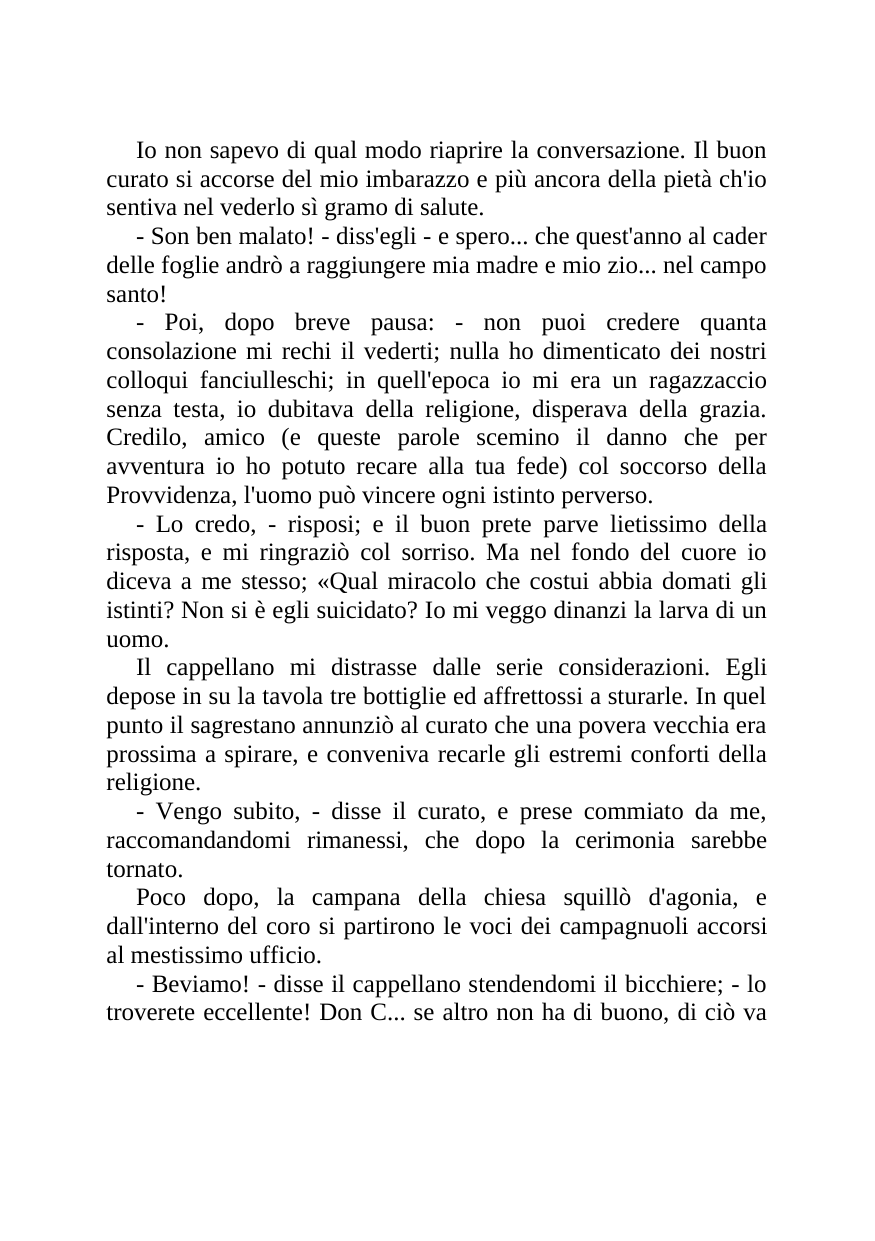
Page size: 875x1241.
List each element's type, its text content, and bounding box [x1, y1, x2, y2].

text - Beviamo! - disse il cappellano stendendomi il bicchiere; - lo troverete eccellente! Don C... se altro non ha di buono, di ciò va [106, 969, 768, 1026]
text - Son ben malato! - diss'egli - e spero... che quest'anno al cader delle foglie andrò a raggiungere mia madre e mio zio... nel campo santo! [106, 221, 768, 307]
text - Poi, dopo breve pausa: - non puoi credere quanta consolazione mi rechi il vederti; nulla ho dimenticato dei nostri colloqui fanciulleschi; in quell'epoca io mi era un ragazzaccio senza testa, io dubitava della religione, disperava della grazia. Credilo, amico (e queste parole scemino il danno che per avventura io ho potuto recare alla tua fede) col soccorso della Provvidenza, l'uomo può vincere ogni istinto perverso. [106, 307, 768, 509]
text Io non sapevo di qual modo riaprire la conversazione. Il buon curato si accorse del mio imbarazzo e più ancora della pietà ch'io sentiva nel vederlo sì gramo di salute. [106, 135, 768, 221]
text - Lo credo, - risposi; e il buon prete parve lietissimo della risposta, e mi ringraziò col sorriso. Ma nel fondo del cuore io diceva a me stesso; «Qual miracolo che costui abbia domati gli istinti? Non si è egli suicidato? Io mi veggo dinanzi la larva di un uomo. [106, 509, 768, 652]
text Poco dopo, la campana della chiesa squillò d'agonia, e dall'interno del coro si partirono le voci dei campagnuoli accorsi al mestissimo ufficio. [106, 882, 768, 969]
text - Vengo subito, - disse il curato, e prese commiato da me, raccomandandomi rimanessi, che dopo la cerimonia sarebbe tornato. [106, 796, 768, 882]
text Il cappellano mi distrasse dalle serie considerazioni. Egli depose in su la tavola tre bottiglie ed affrettossi a sturarle. In quel punto il sagrestano annunziò al curato che una povera vecchia era prossima a spirare, e conveniva recarle gli estremi conforti della religione. [106, 652, 768, 796]
